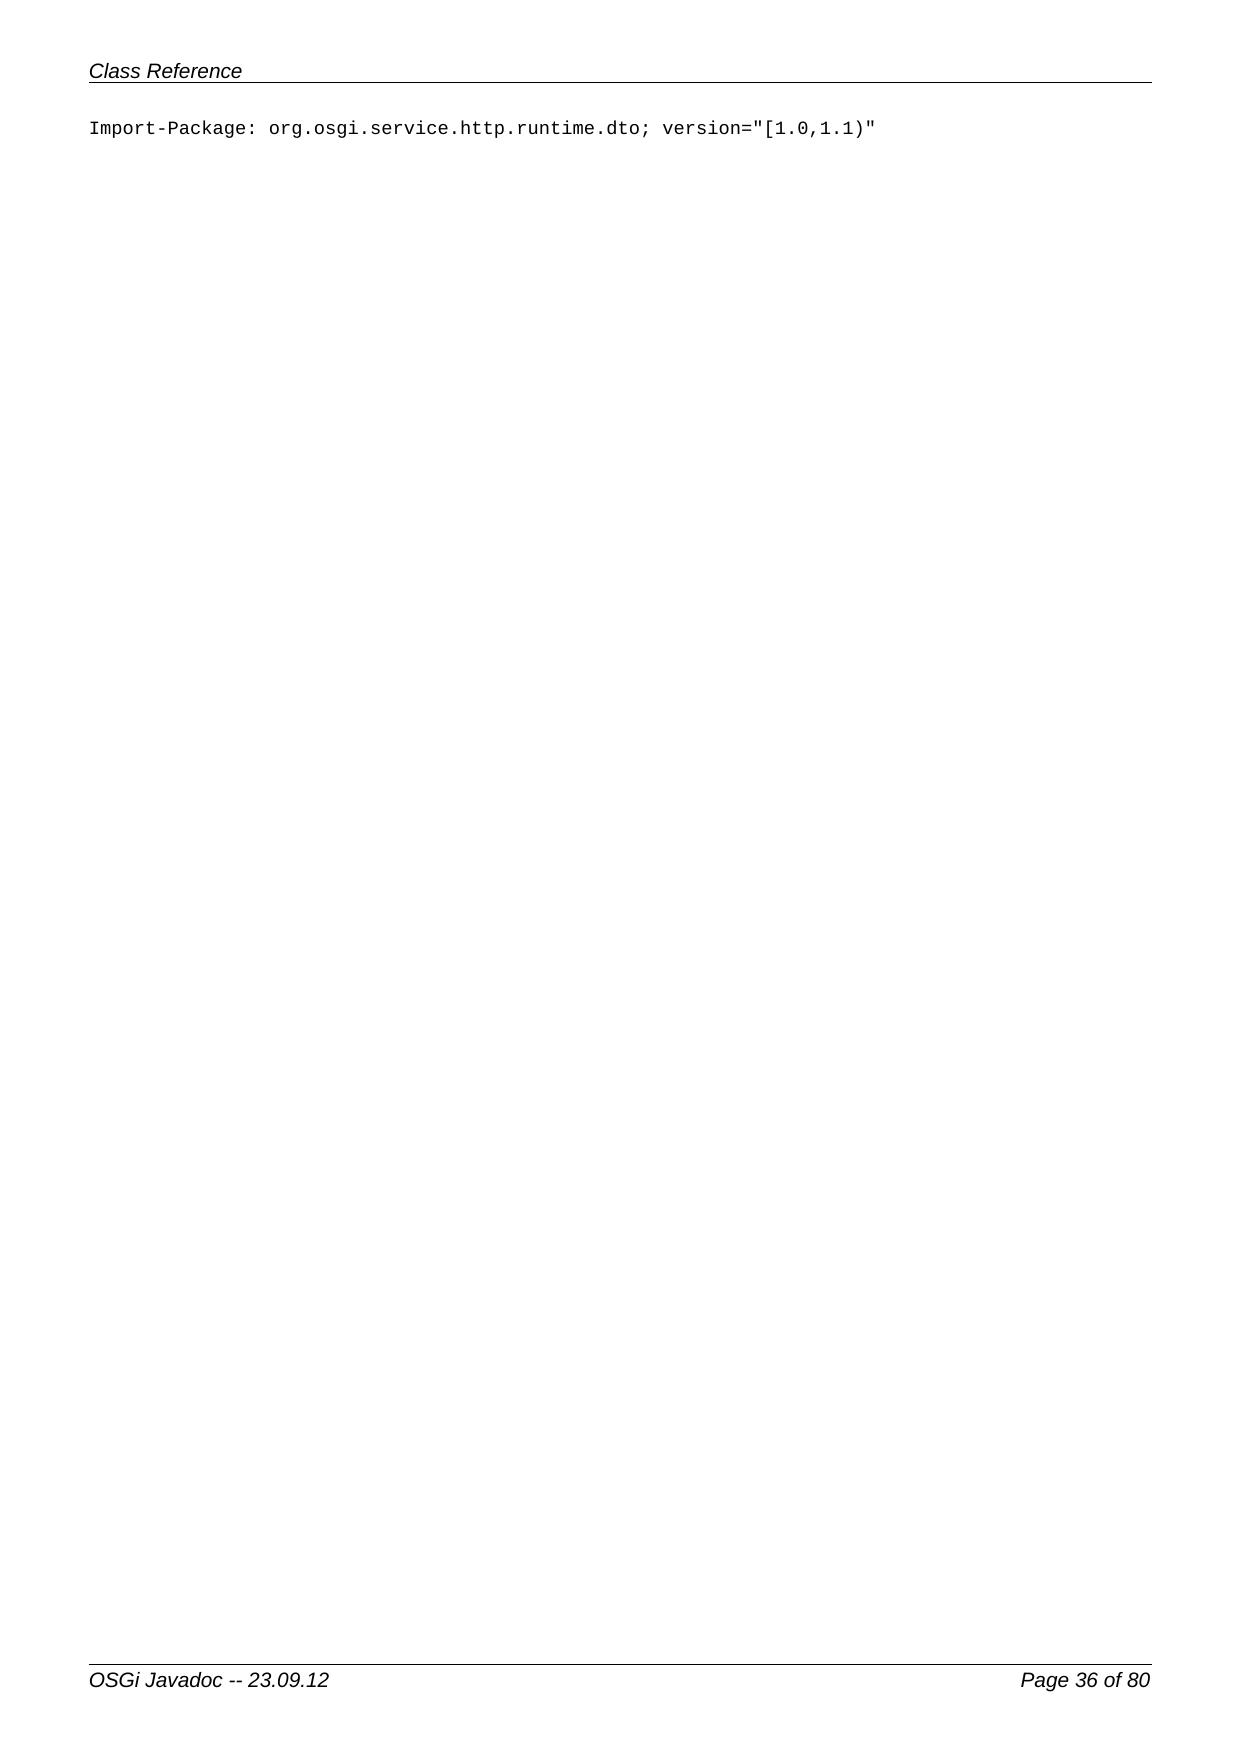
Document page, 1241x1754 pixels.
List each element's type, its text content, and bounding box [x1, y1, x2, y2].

text Import-Package: org.osgi.service.http.runtime.dto; version="[1.0,1.1)" [88, 118, 1152, 140]
